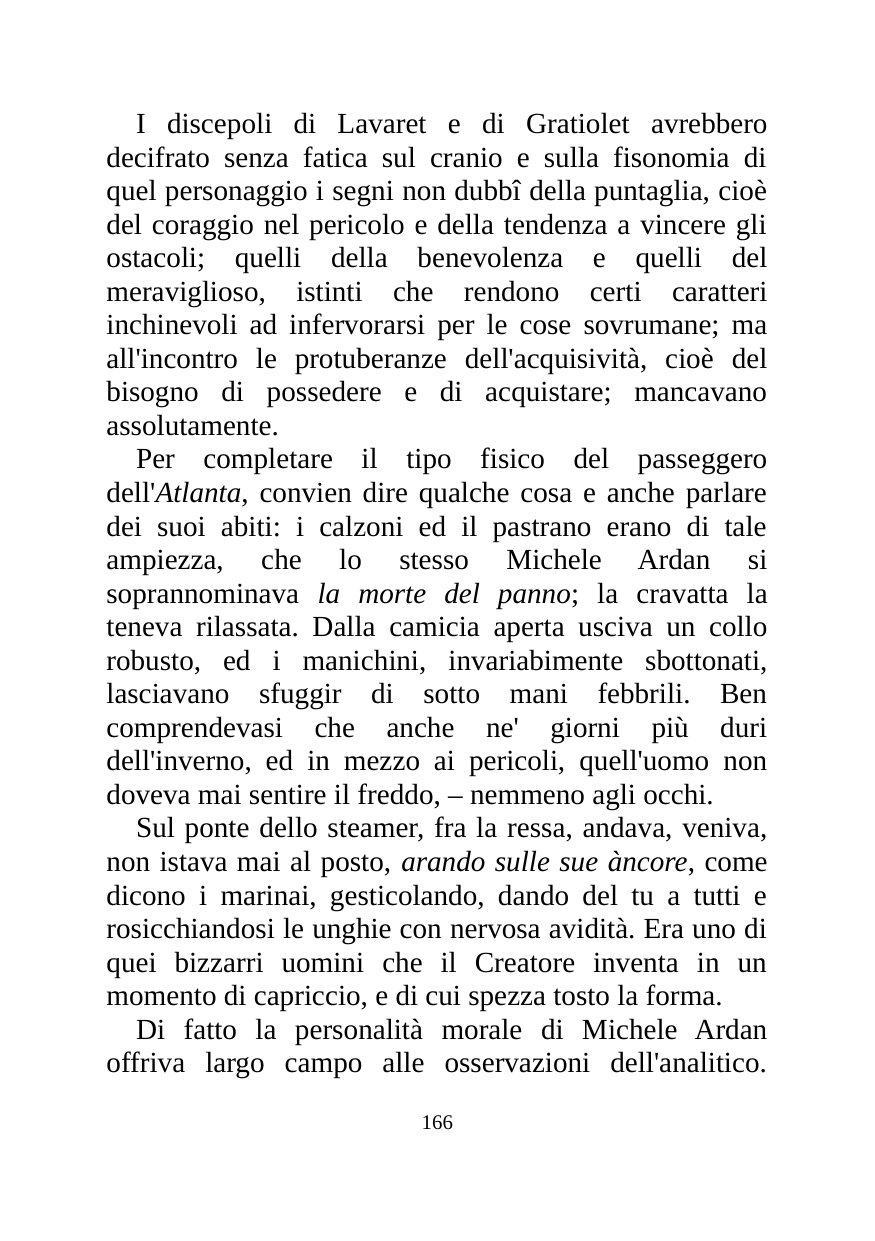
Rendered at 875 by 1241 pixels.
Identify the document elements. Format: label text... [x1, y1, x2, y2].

text I discepoli di Lavaret e di Gratiolet avrebbero decifrato senza fatica sul cranio e sulla fisonomia di quel personaggio i segni non dubbî della puntaglia, cioè del coraggio nel pericolo e della tendenza a vincere gli ostacoli; quelli della benevolenza e quelli del meraviglioso, istinti che rendono certi caratteri inchinevoli ad infervorarsi per le cose sovrumane; ma all'incontro le protuberanze dell'acquisività, cioè del bisogno di possedere e di acquistare; mancavano assolutamente. [106, 106, 768, 442]
text Sul ponte dello steamer, fra la ressa, andava, veniva, non istava mai al posto, arando sulle sue àncore, come dicono i marinai, gesticolando, dando del tu a tutti e rosicchiandosi le unghie con nervosa avidità. Era uno di quei bizzarri uomini che il Creatore inventa in un momento di capriccio, e di cui spezza tosto la forma. [106, 811, 768, 1012]
text Di fatto la personalità morale di Michele Ardan offriva largo campo alle osservazioni dell'analitico. [106, 1012, 768, 1079]
text Per completare il tipo fisico del passeggero dell'Atlanta, convien dire qualche cosa e anche parlare dei suoi abiti: i calzoni ed il pastrano erano di tale ampiezza, che lo stesso Michele Ardan si soprannominava la morte del panno; la cravatta la teneva rilassata. Dalla camicia aperta usciva un collo robusto, ed i manichini, invariabimente sbottonati, lasciavano sfuggir di sotto mani febbrili. Ben comprendevasi che anche ne' giorni più duri dell'inverno, ed in mezzo ai pericoli, quell'uomo non doveva mai sentire il freddo, – nemmeno agli occhi. [106, 442, 768, 811]
